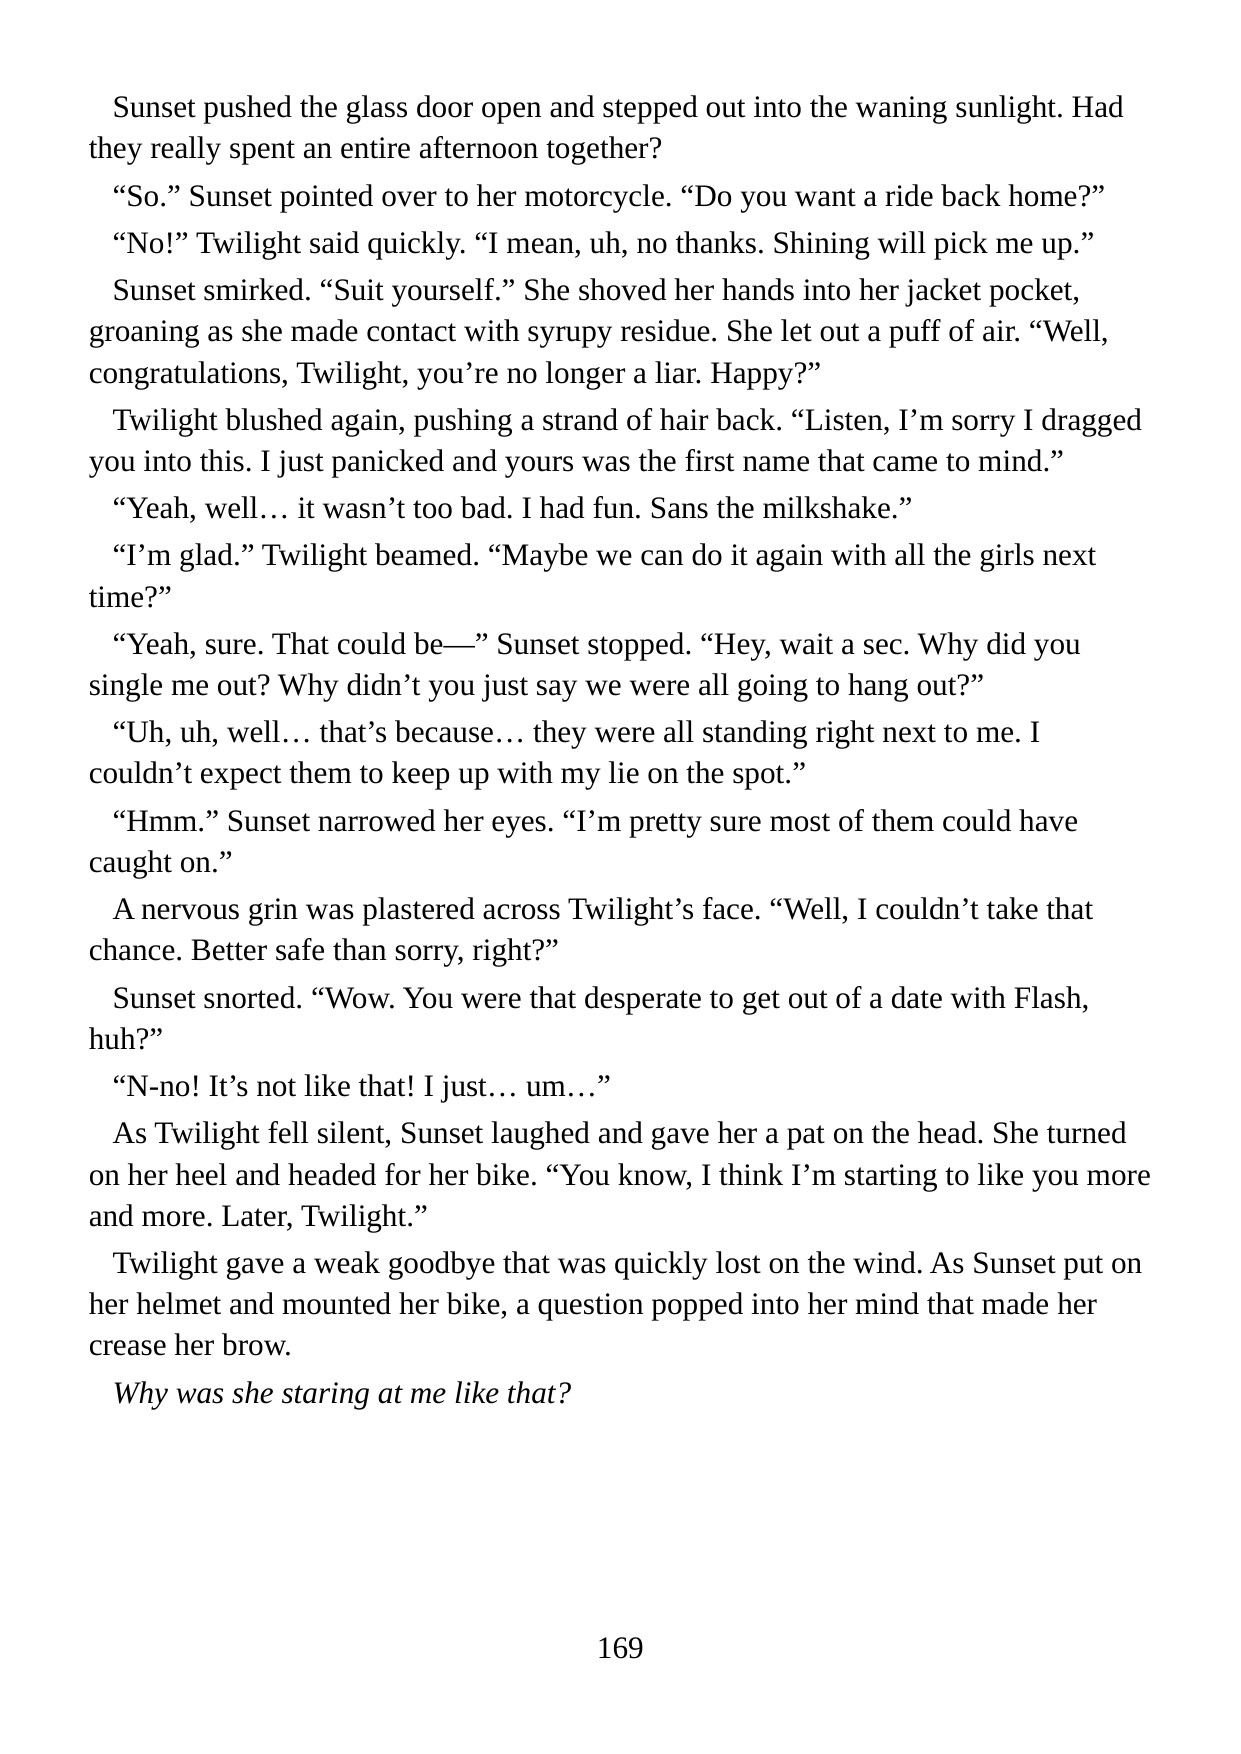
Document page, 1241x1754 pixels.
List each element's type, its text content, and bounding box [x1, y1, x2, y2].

text A nervous grin was plastered across Twilight’s face. “Well, I couldn’t take that chance. Better safe than sorry, right?” [88, 890, 1152, 968]
text Sunset smirked. “Suit yourself.” She shoved her hands into her jacket pocket, groaning as she made contact with syrupy residue. She let out a puff of air. “Well, congratulations, Twilight, you’re no longer a liar. Happy?” [88, 271, 1152, 390]
text “N-no! It’s not like that! I just… um…” [88, 1067, 1152, 1103]
text “Hmm.” Sunset narrowed her eyes. “I’m pretty sure most of them could have caught on.” [88, 802, 1152, 879]
text Twilight gave a weak goodbye that was quickly lost on the wind. As Sunset put on her helmet and mounted her bike, a question popped into her mind that made her crease her brow. [88, 1244, 1152, 1363]
text “Yeah, sure. That could be—” Sunset stopped. “Hey, wait a sec. Why did you single me out? Why didn’t you just say we were all going to hang out?” [88, 625, 1152, 702]
text Why was she staring at me like that? [88, 1374, 1152, 1410]
text “So.” Sunset pointed over to her motorcycle. “Do you want a ride back home?” [88, 177, 1152, 213]
text “Uh, uh, well… that’s because… they were all standing right next to me. I couldn’t expect them to keep up with my lie on the spot.” [88, 713, 1152, 791]
text “No!” Twilight said quickly. “I mean, uh, no thanks. Shining will pick me up.” [88, 224, 1152, 260]
text Twilight blushed again, pushing a strand of hair back. “Listen, I’m sorry I dragged you into this. I just panicked and yours was the first name that came to mind.” [88, 401, 1152, 478]
text “I’m glad.” Twilight beamed. “Maybe we can do it again with all the girls next time?” [88, 537, 1152, 614]
text As Twilight fell silent, Sunset laughed and gave her a pat on the head. She turned on her heel and headed for her bike. “You know, I think I’m starting to like you more and more. Later, Twilight.” [88, 1114, 1152, 1233]
text Sunset pushed the glass door open and stepped out into the waning sunlight. Had they really spent an entire afternoon together? [88, 88, 1152, 166]
text “Yeah, well… it wasn’t too bad. I had fun. Sans the milkshake.” [88, 489, 1152, 525]
text Sunset snorted. “Wow. You were that desperate to get out of a date with Flash, huh?” [88, 979, 1152, 1056]
